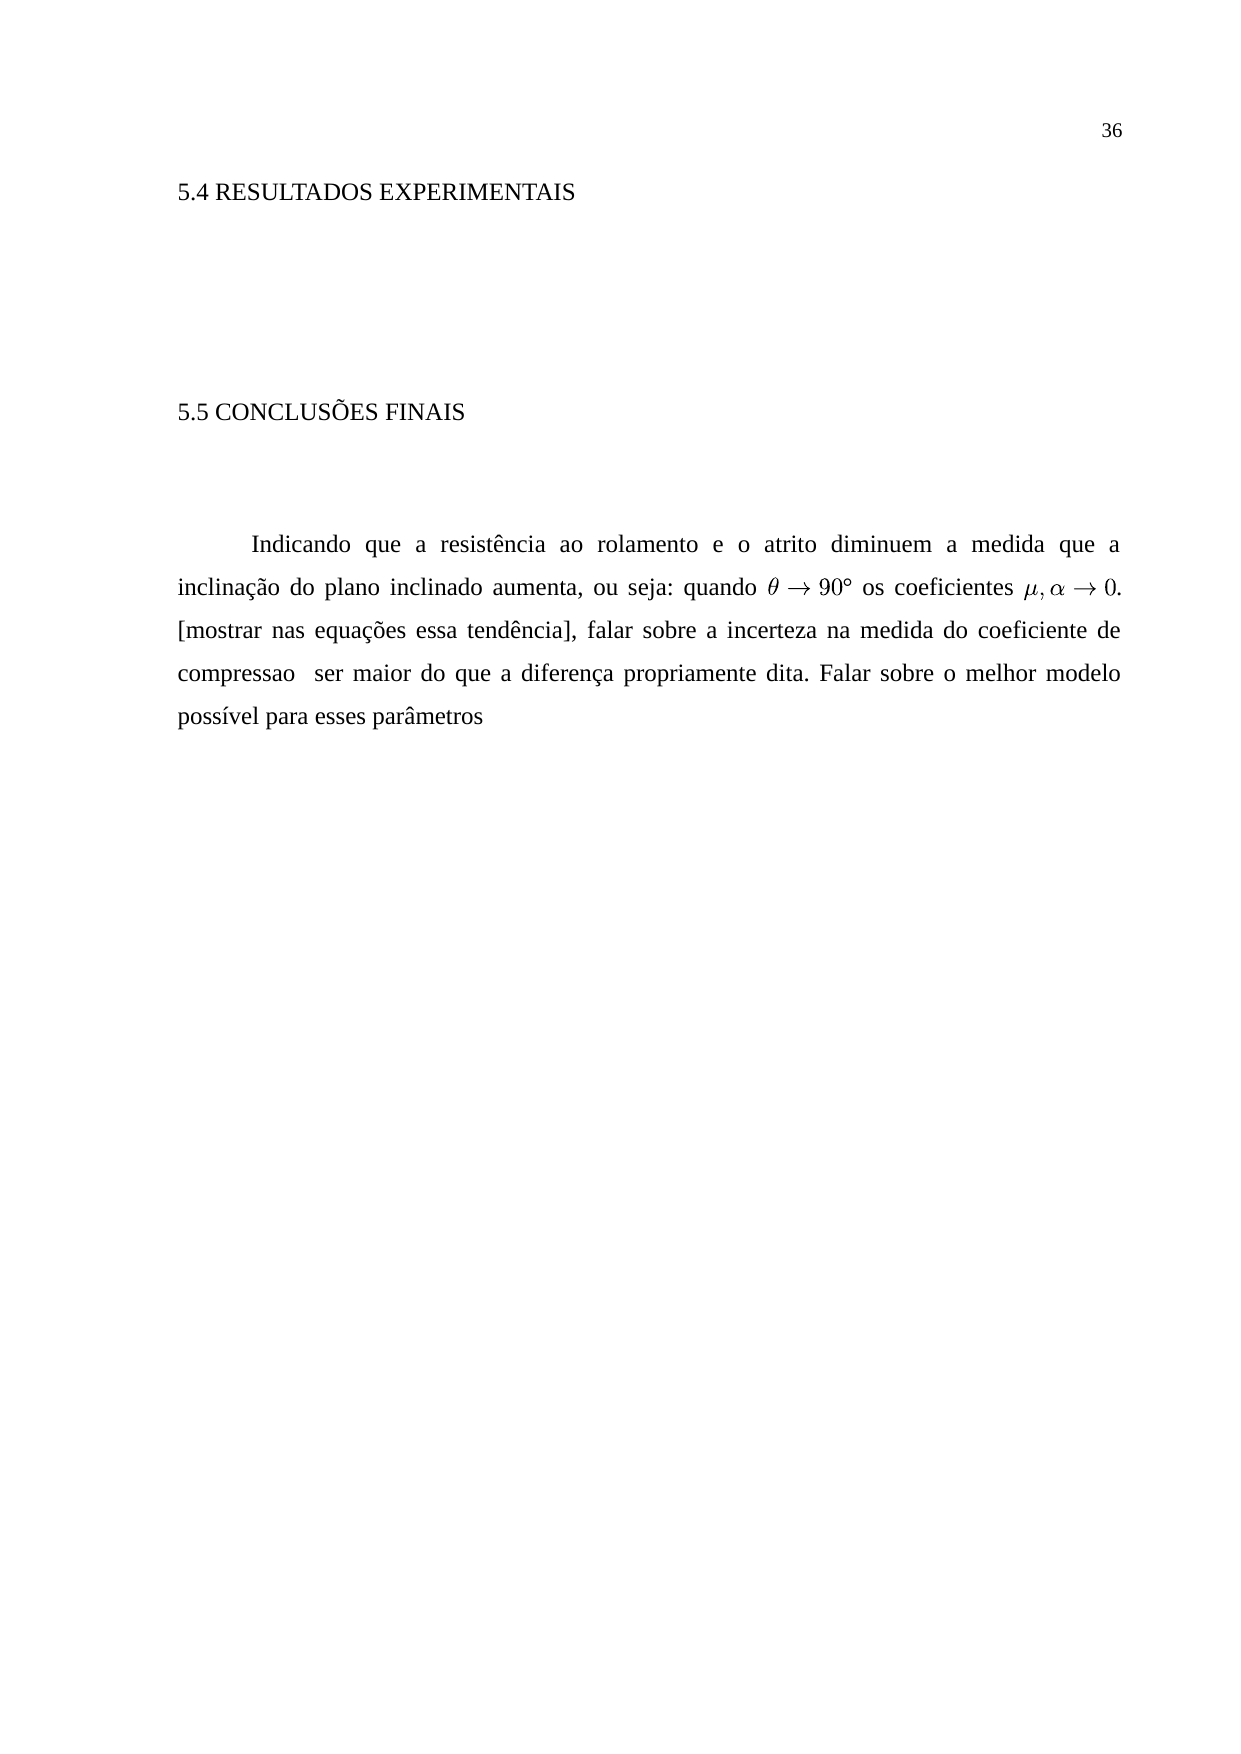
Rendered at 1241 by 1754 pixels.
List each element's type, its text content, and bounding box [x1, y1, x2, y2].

text Indicando que a resistência ao rolamento e o atrito diminuem a medida que a inclinação do plano inclinado aumenta, ou seja: quando ° os coeficientes . [mostrar nas equações essa tendência], falar sobre a incerteza na medida do coeficiente de compressao ser maior do que a diferença propriamente dita. Falar sobre o melhor modelo possível para esses parâmetros [177, 529, 1122, 730]
subtitle Conclusões finais [177, 397, 1122, 426]
subtitle Resultados experimentais [177, 177, 1122, 206]
